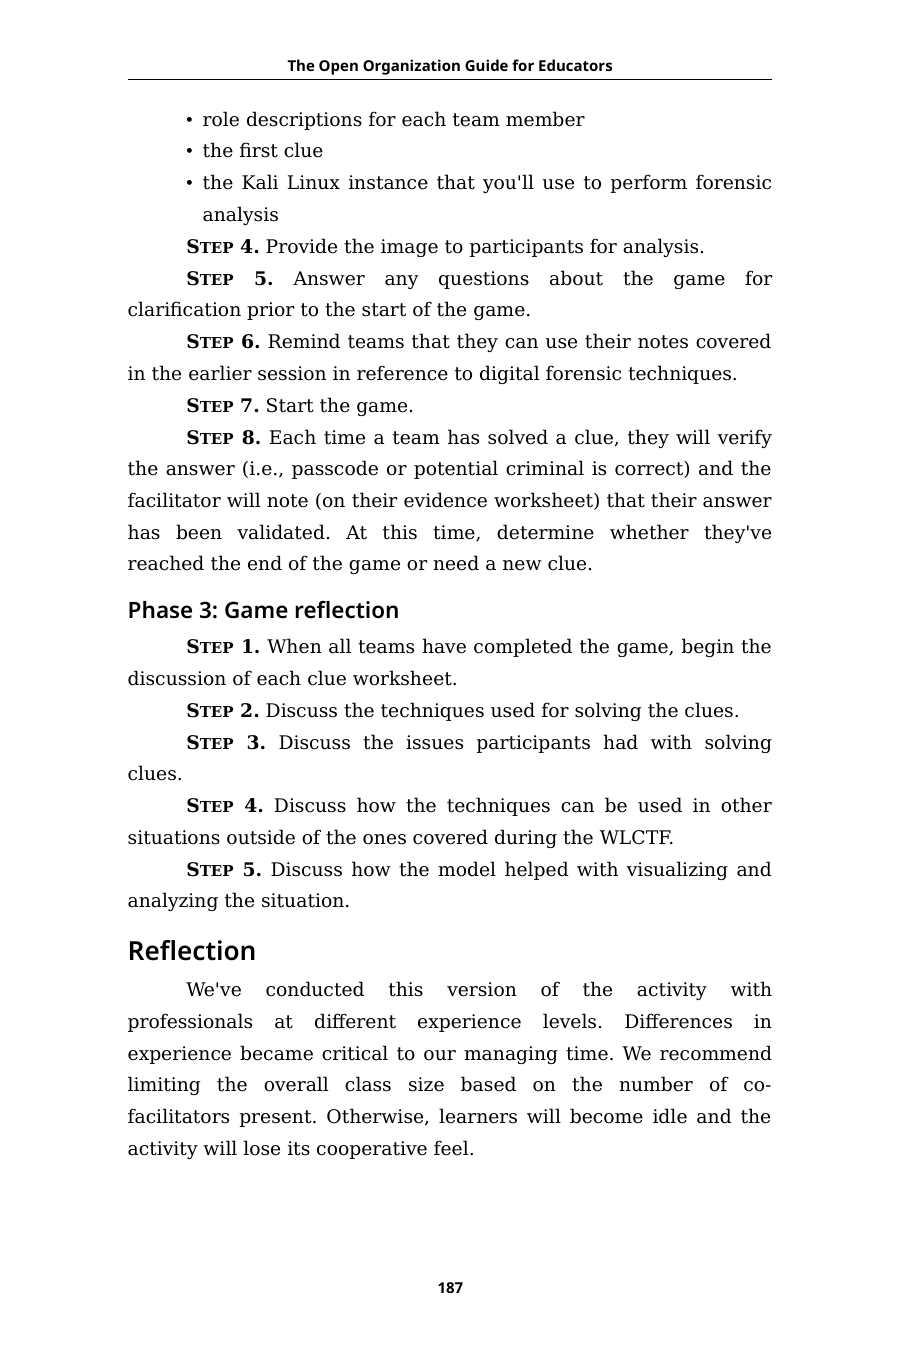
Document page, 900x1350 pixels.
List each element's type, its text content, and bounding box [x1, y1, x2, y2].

text Step 3. Discuss the issues participants had with solving clues. [127, 731, 772, 785]
text Step 5. Answer any questions about the game for clarification prior to the start of the game. [127, 267, 772, 321]
text We've conducted this version of the activity with professionals at different experience levels. Differences in experience became critical to our managing time. We recommend limiting the overall class size based on the number of co-facilitators present. Otherwise, learners will become idle and the activity will lose its cooperative feel. [127, 979, 772, 1160]
list role descriptions for each team member [186, 109, 772, 131]
list the Kali Linux instance that you'll use to perform forensic analysis [186, 172, 772, 226]
text Step 4. Discuss how the techniques can be used in other situations outside of the ones covered during the WLCTF. [127, 795, 772, 849]
text Step 1. When all teams have completed the game, begin the discussion of each clue worksheet. [127, 636, 772, 690]
subtitle Reflection [127, 937, 772, 967]
text Step 5. Discuss how the model helped with visualizing and analyzing the situation. [127, 858, 772, 912]
subtitle Phase 3: Game reflection [127, 597, 772, 623]
text Step 8. Each time a team has solved a clue, they will verify the answer (i.e., passcode or potential criminal is correct) and the facilitator will note (on their evidence worksheet) that their answer has been validated. At this time, determine whether they've reached the end of the game or need a new clue. [127, 426, 772, 575]
text Step 7. Start the game. [127, 394, 772, 417]
text Step 6. Remind teams that they can use their notes covered in the earlier session in reference to digital forensic techniques. [127, 331, 772, 385]
text Step 2. Discuss the techniques used for solving the clues. [127, 699, 772, 722]
text Step 4. Provide the image to participants for analysis. [127, 235, 772, 257]
list the first clue [186, 140, 772, 162]
